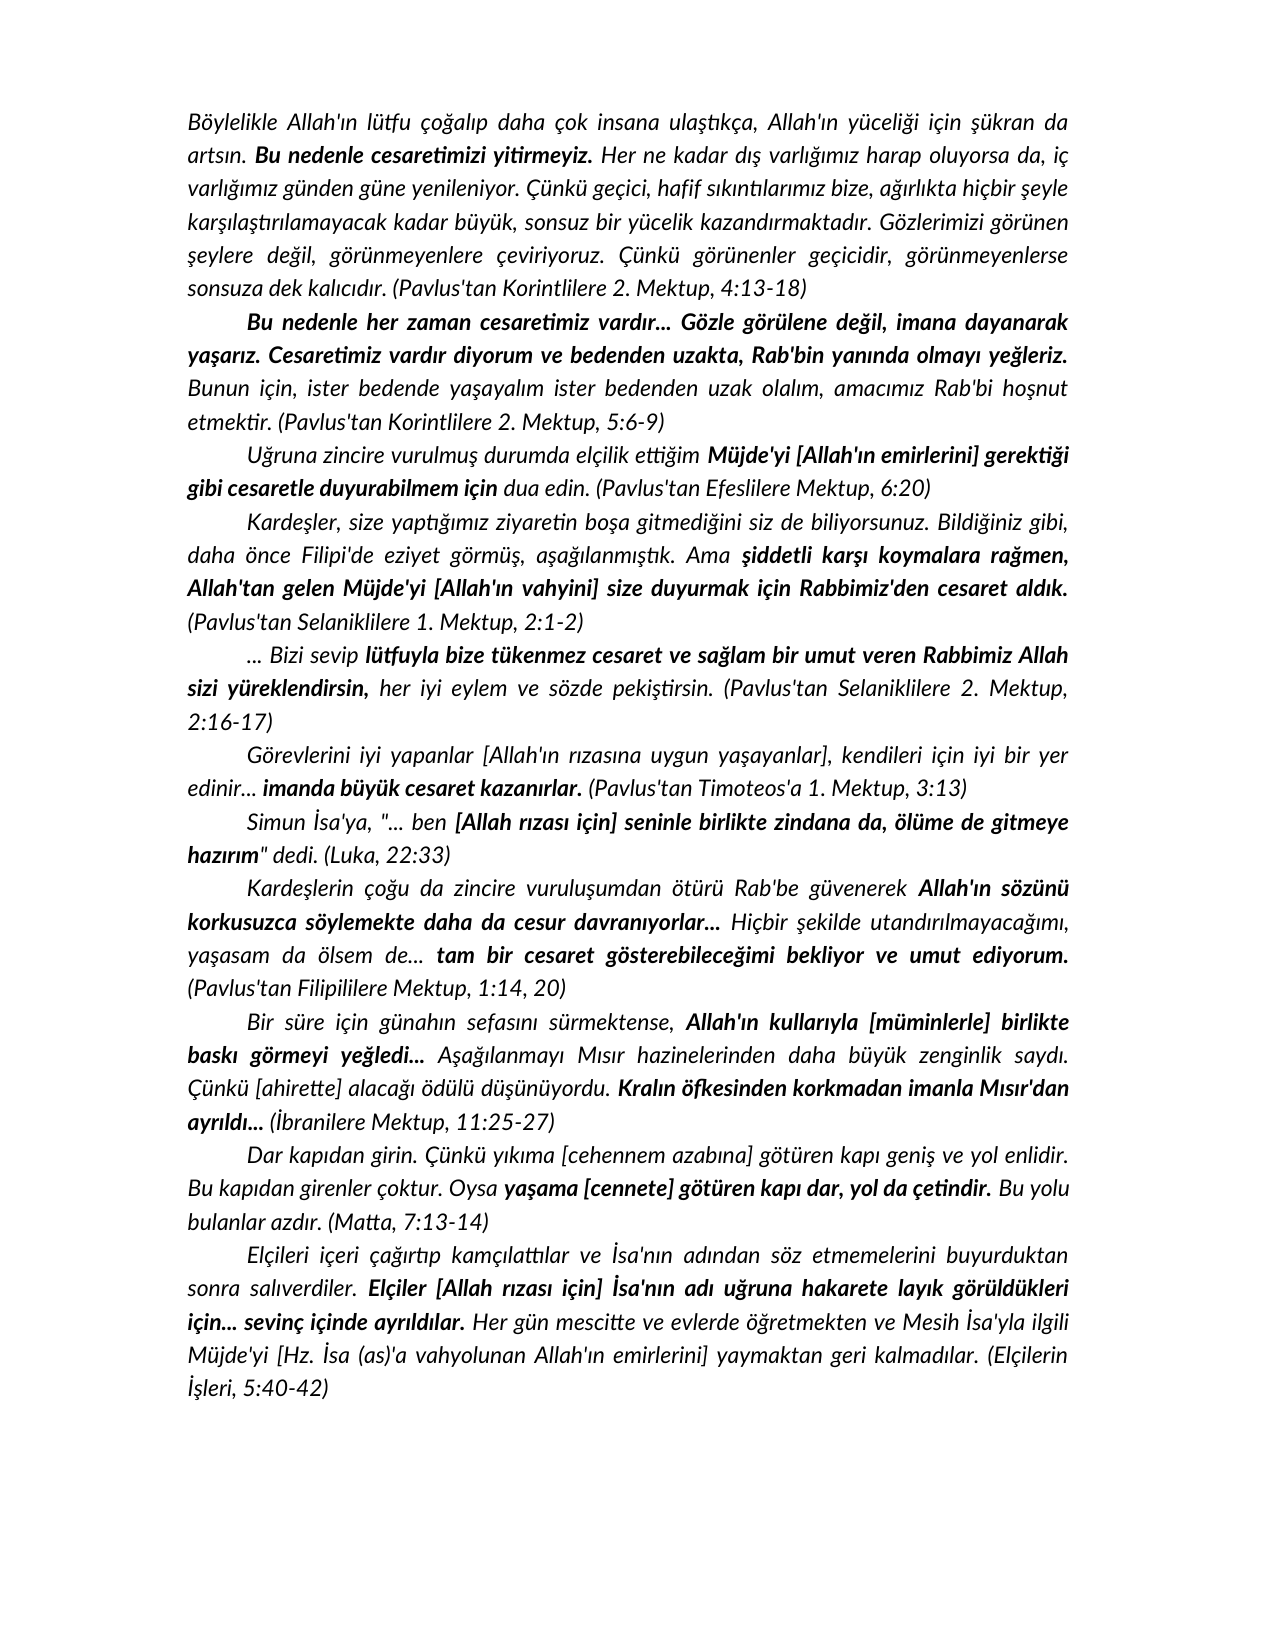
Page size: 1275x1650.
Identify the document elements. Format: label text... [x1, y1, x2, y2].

text Simun İsa'ya, "... ben [Allah rızası için] seninle birlikte zindana da, ölüme de gitmeye hazırım" dedi. (Luka, 22:33) [187, 803, 1070, 870]
text Dar kapıdan girin. Çünkü yıkıma [cehennem azabına] götüren kapı geniş ve yol enlidir. Bu kapıdan girenler çoktur. Oysa yaşama [cennete] götüren kapı dar, yol da çetindir. Bu yolu bulanlar azdır. (Matta, 7:13-14) [187, 1137, 1070, 1237]
text Kardeşler, size yaptığımız ziyaretin boşa gitmediğini siz de biliyorsunuz. Bildiğiniz gibi, daha önce Filipi'de eziyet görmüş, aşağılanmıştık. Ama şiddetli karşı koymalara rağmen, Allah'tan gelen Müjde'yi [Allah'ın vahyini] size duyurmak için Rabbimiz'den cesaret aldık. (Pavlus'tan Selaniklilere 1. Mektup, 2:1-2) [187, 503, 1070, 637]
text Bu nedenle her zaman cesaretimiz vardır... Gözle görülene değil, imana dayanarak yaşarız. Cesaretimiz vardır diyorum ve bedenden uzakta, Rab'bin yanında olmayı yeğleriz. Bunun için, ister bedende yaşayalım ister bedenden uzak olalım, amacımız Rab'bi hoşnut etmektir. (Pavlus'tan Korintlilere 2. Mektup, 5:6-9) [187, 303, 1070, 437]
text Uğruna zincire vurulmuş durumda elçilik ettiğim Müjde'yi [Allah'ın emirlerini] gerektiği gibi cesaretle duyurabilmem için dua edin. (Pavlus'tan Efeslilere Mektup, 6:20) [187, 437, 1070, 503]
text Kardeşlerin çoğu da zincire vuruluşumdan ötürü Rab'be güvenerek Allah'ın sözünü korkusuzca söylemekte daha da cesur davranıyorlar... Hiçbir şekilde utandırılmayacağımı, yaşasam da ölsem de... tam bir cesaret gösterebileceğimi bekliyor ve umut ediyorum. (Pavlus'tan Filipililere Mektup, 1:14, 20) [187, 870, 1070, 1003]
text Bir süre için günahın sefasını sürmektense, Allah'ın kullarıyla [müminlerle] birlikte baskı görmeyi yeğledi... Aşağılanmayı Mısır hazinelerinden daha büyük zenginlik saydı. Çünkü [ahirette] alacağı ödülü düşünüyordu. Kralın öfkesinden korkmadan imanla Mısır'dan ayrıldı... (İbranilere Mektup, 11:25-27) [187, 1003, 1070, 1137]
text Elçileri içeri çağırtıp kamçılattılar ve İsa'nın adından söz etmemelerini buyurduktan sonra salıverdiler. Elçiler [Allah rızası için] İsa'nın adı uğruna hakarete layık görüldükleri için... sevinç içinde ayrıldılar. Her gün mescitte ve evlerde öğretmekten ve Mesih İsa'yla ilgili Müjde'yi [Hz. İsa (as)'a vahyolunan Allah'ın emirlerini] yaymaktan geri kalmadılar. (Elçilerin İşleri, 5:40-42) [187, 1237, 1070, 1403]
text ... Bizi sevip lütfuyla bize tükenmez cesaret ve sağlam bir umut veren Rabbimiz Allah sizi yüreklendirsin, her iyi eylem ve sözde pekiştirsin. (Pavlus'tan Selaniklilere 2. Mektup, 2:16-17) [187, 637, 1070, 737]
text Görevlerini iyi yapanlar [Allah'ın rızasına uygun yaşayanlar], kendileri için iyi bir yer edinir... imanda büyük cesaret kazanırlar. (Pavlus'tan Timoteos'a 1. Mektup, 3:13) [187, 737, 1070, 803]
text Böylelikle Allah'ın lütfu çoğalıp daha çok insana ulaştıkça, Allah'ın yüceliği için şükran da artsın. Bu nedenle cesaretimizi yitirmeyiz. Her ne kadar dış varlığımız harap oluyorsa da, iç varlığımız günden güne yenileniyor. Çünkü geçici, hafif sıkıntılarımız bize, ağırlıkta hiçbir şeyle karşılaştırılamayacak kadar büyük, sonsuz bir yücelik kazandırmaktadır. Gözlerimizi görünen şeylere değil, görünmeyenlere çeviriyoruz. Çünkü görünenler geçicidir, görünmeyenlerse sonsuza dek kalıcıdır. (Pavlus'tan Korintlilere 2. Mektup, 4:13-18) [187, 103, 1070, 303]
